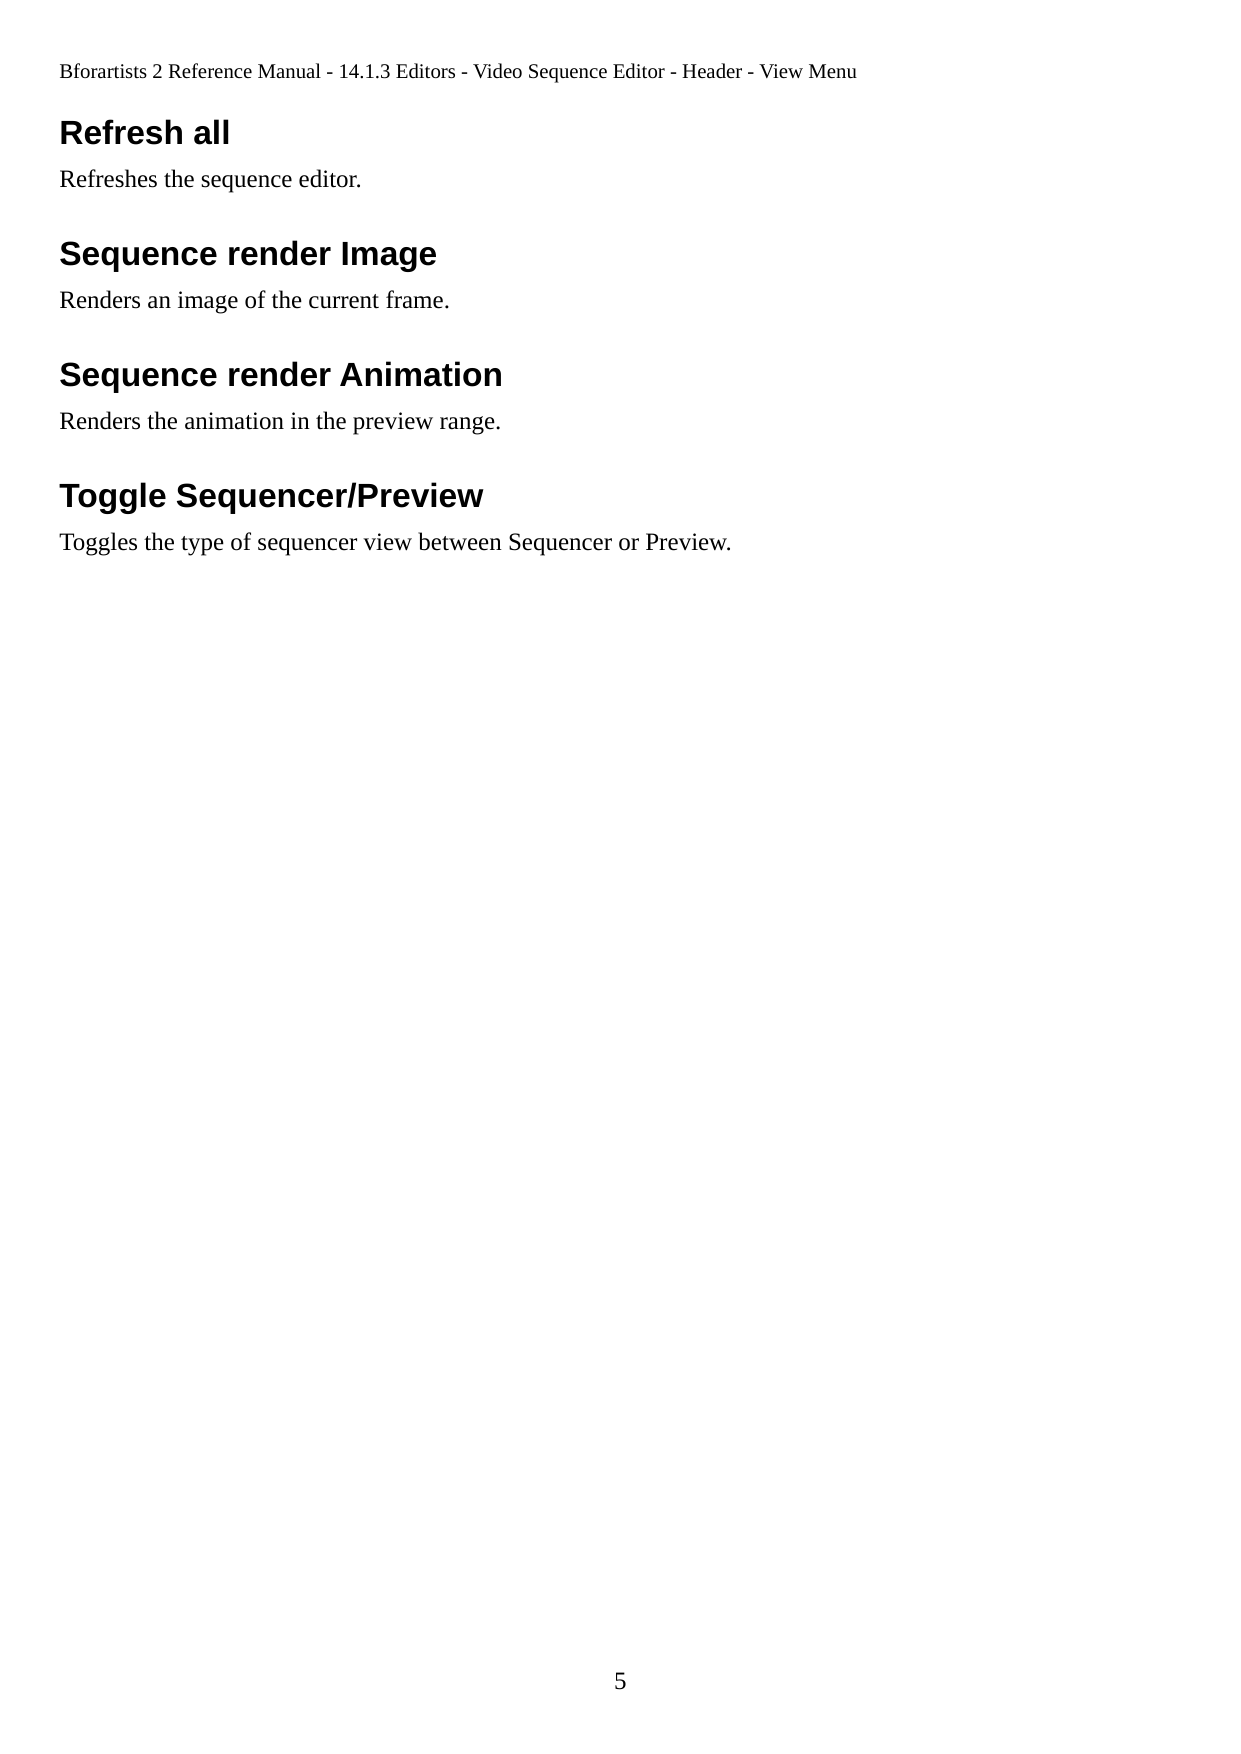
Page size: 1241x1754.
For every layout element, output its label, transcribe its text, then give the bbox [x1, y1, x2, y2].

subtitle Sequence render Animation [59, 355, 1181, 393]
text Refreshes the sequence editor. [59, 164, 1181, 192]
text Renders the animation in the preview range. [59, 406, 1181, 434]
subtitle Sequence render Image [59, 234, 1181, 272]
text Renders an image of the current frame. [59, 285, 1181, 313]
text Toggles the type of sequencer view between Sequencer or Preview. [59, 527, 1181, 556]
subtitle Refresh all [59, 113, 1181, 151]
subtitle Toggle Sequencer/Preview [59, 476, 1181, 514]
